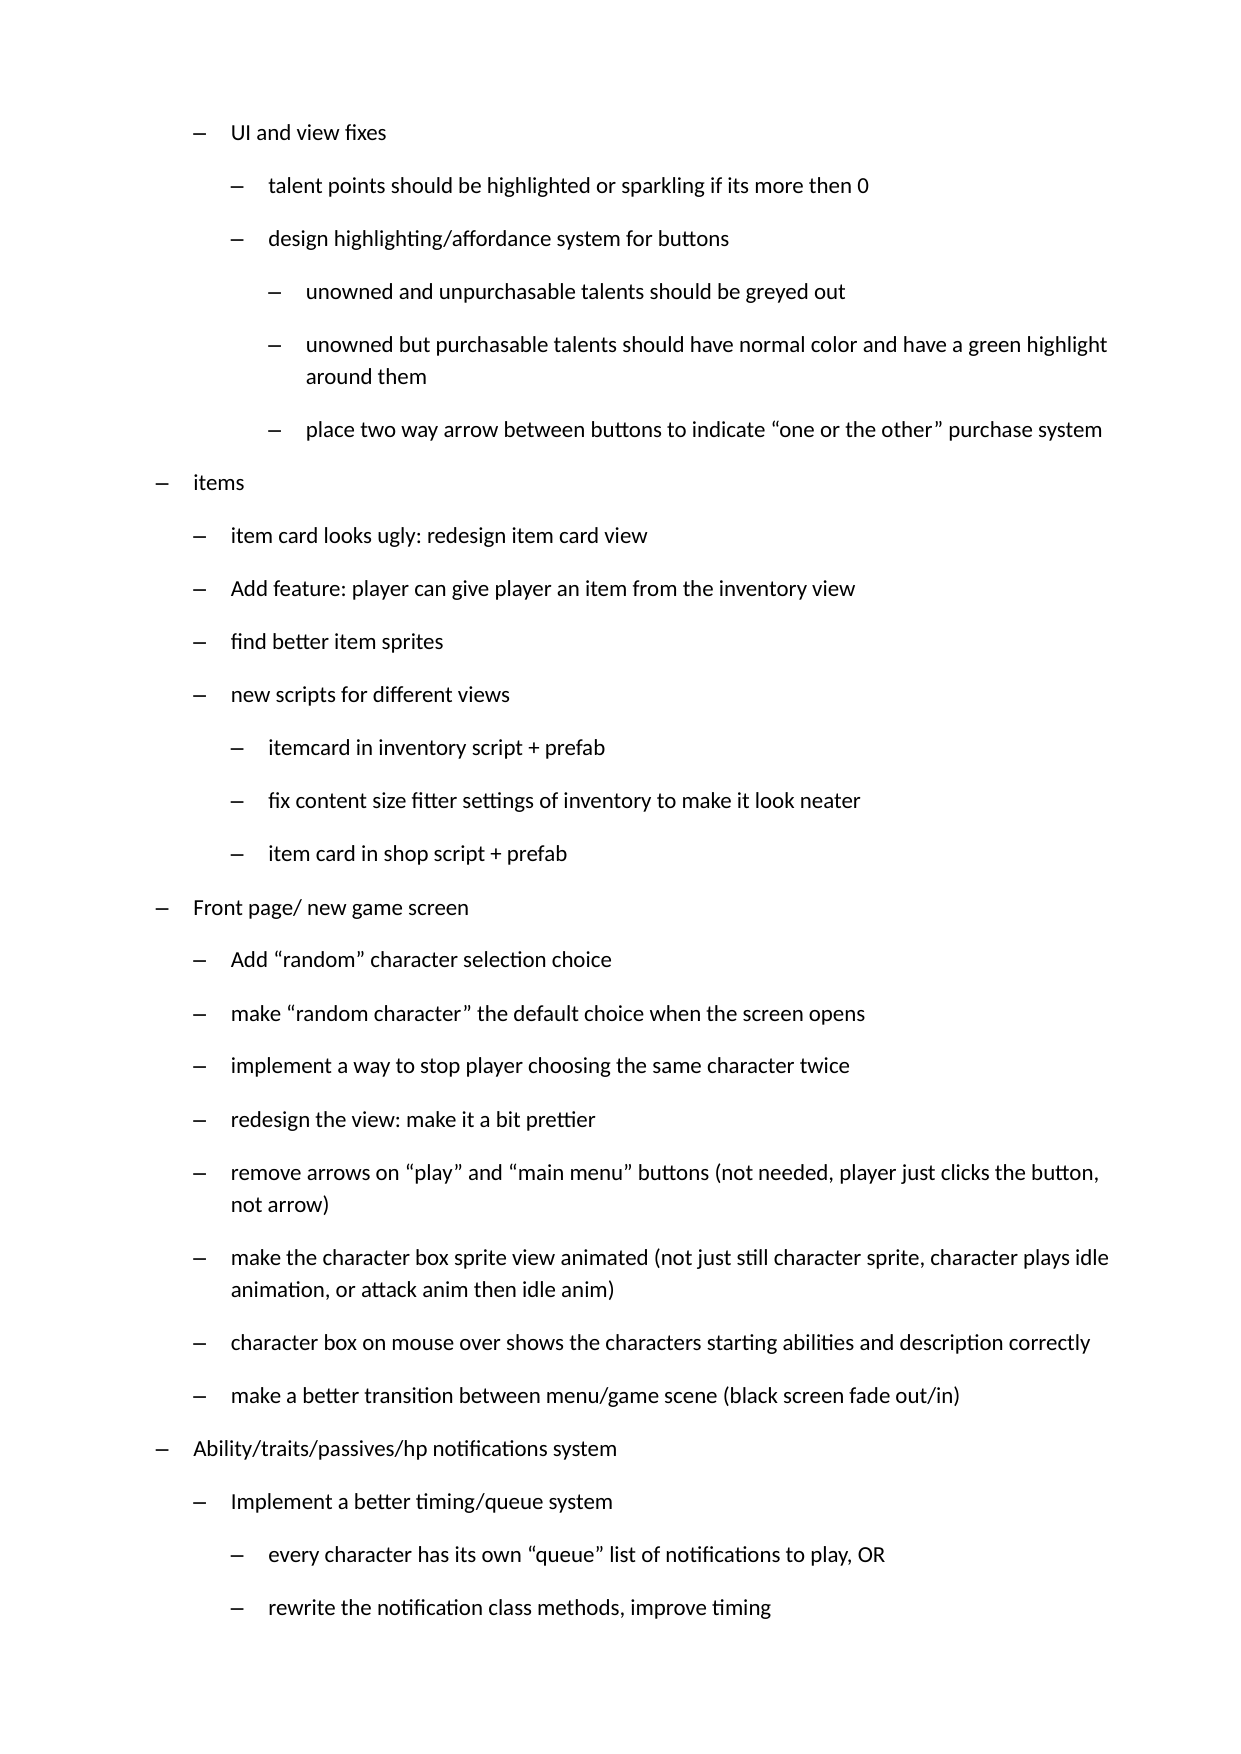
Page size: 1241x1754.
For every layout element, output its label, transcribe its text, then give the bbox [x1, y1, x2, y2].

list redesign the view: make it a bit prettier [193, 1105, 1122, 1133]
list rewrite the notification class methods, improve timing [231, 1593, 1122, 1621]
list itemcard in inventory script + prefab [231, 733, 1122, 762]
list make “random character” the default choice when the screen opens [193, 999, 1122, 1027]
list Front page/ new game screen [156, 893, 1122, 921]
list item card looks ugly: redesign item card view [193, 521, 1122, 549]
list every character has its own “queue” list of notifications to play, OR [231, 1540, 1122, 1568]
list unowned but purchasable talents should have normal color and have a green highlight around them [268, 330, 1122, 390]
list design highlighting/affordance system for buttons [231, 224, 1122, 252]
list make the character box sprite view animated (not just still character sprite, character plays idle animation, or attack anim then idle anim) [193, 1243, 1122, 1303]
list UI and view fixes [193, 118, 1122, 146]
list fix content size fitter settings of inventory to make it look neater [231, 787, 1122, 814]
list Implement a better timing/queue system [193, 1487, 1122, 1515]
list item card in shop script + prefab [231, 839, 1122, 868]
list unowned and unpurchasable talents should be greyed out [268, 277, 1122, 305]
list new scripts for different views [193, 681, 1122, 708]
list make a better transition between menu/game scene (black screen fade out/in) [193, 1381, 1122, 1409]
list character box on mouse over shows the characters starting abilities and description correctly [193, 1328, 1122, 1356]
list remove arrows on “play” and “main menu” buttons (not needed, player just clicks the button, not arrow) [193, 1158, 1122, 1218]
list items [156, 468, 1122, 496]
list Add “random” character selection choice [193, 946, 1122, 974]
list implement a way to stop player choosing the same character twice [193, 1052, 1122, 1080]
list Add feature: player can give player an item from the inventory view [193, 574, 1122, 602]
list find better item sprites [193, 627, 1122, 656]
list talent points should be highlighted or sparkling if its more then 0 [231, 171, 1122, 199]
list Ability/traits/passives/hp notifications system [156, 1434, 1122, 1462]
list place two way arrow between buttons to indicate “one or the other” purchase system [268, 415, 1122, 443]
